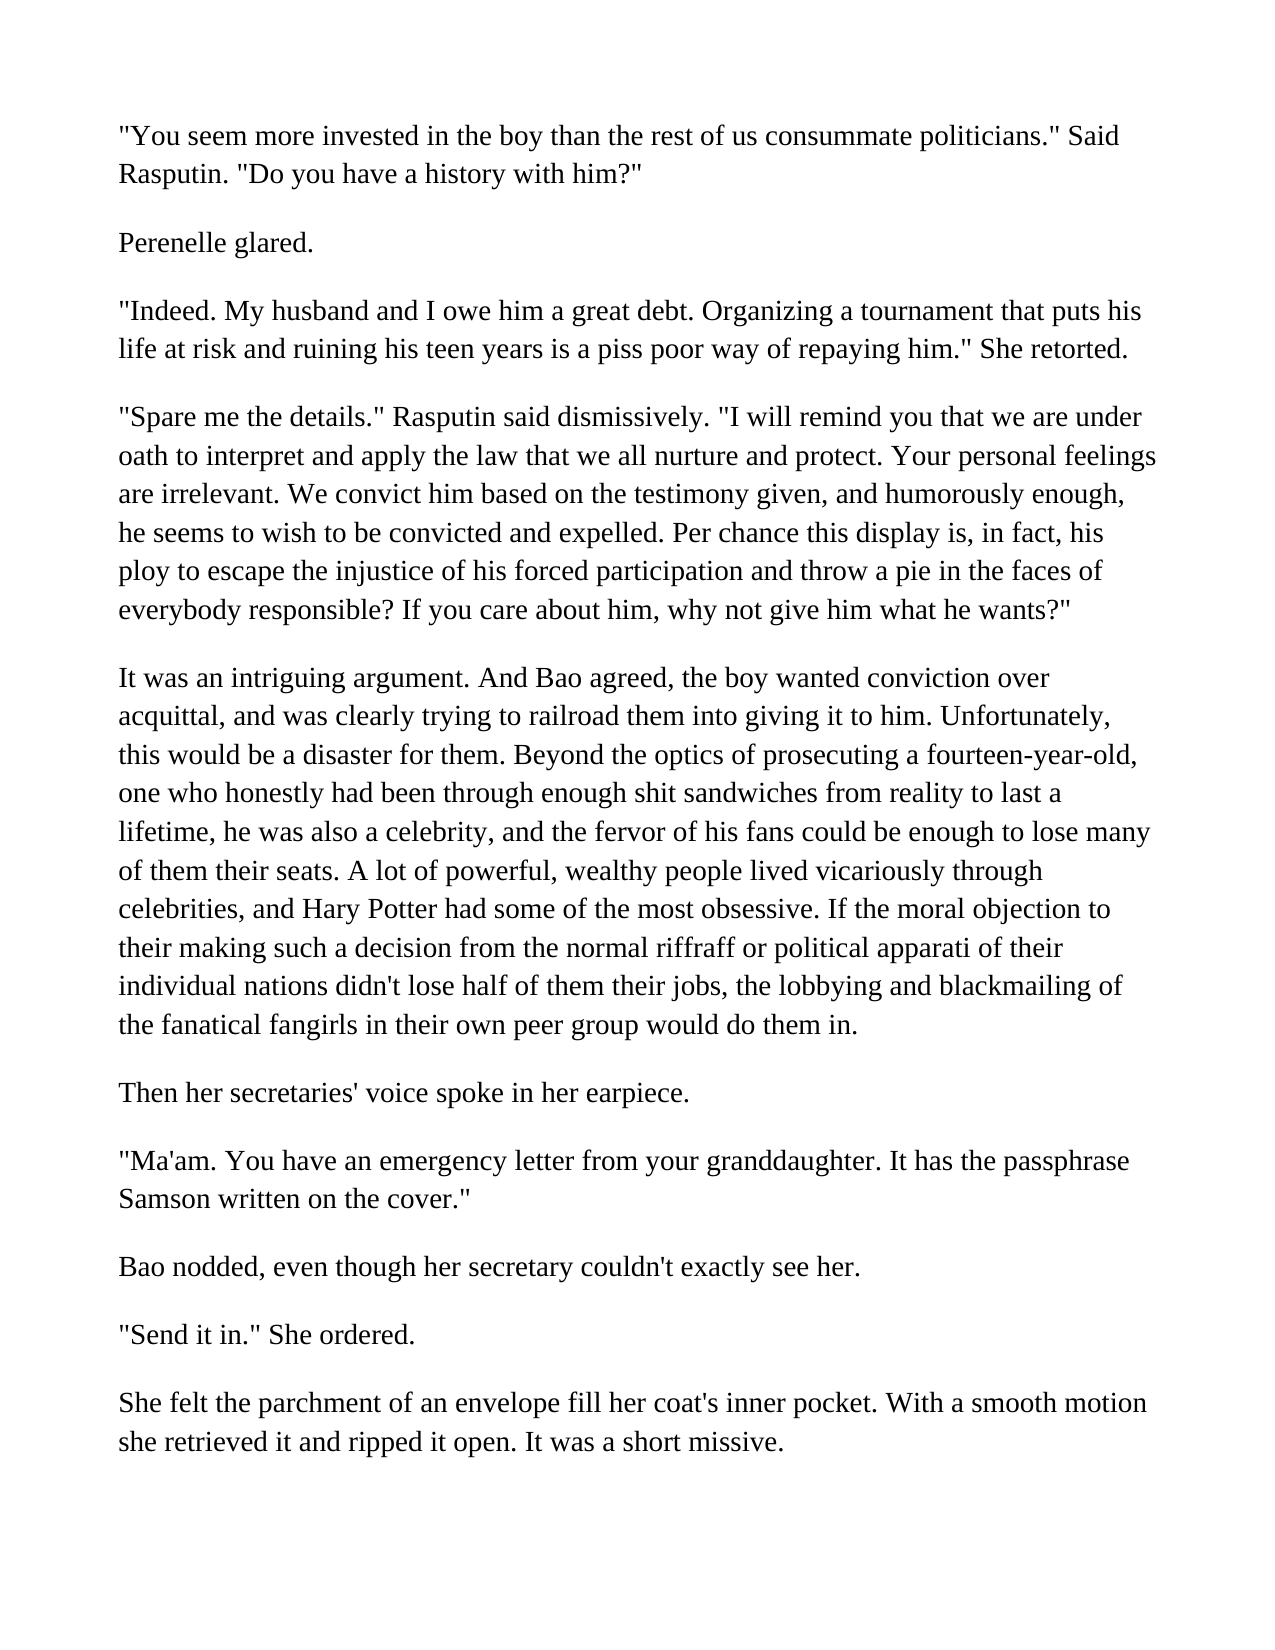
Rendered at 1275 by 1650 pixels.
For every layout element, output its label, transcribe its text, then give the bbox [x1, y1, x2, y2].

text "Indeed. My husband and I owe him a great debt. Organizing a tournament that puts his life at risk and ruining his teen years is a piss poor way of repaying him." She retorted. [118, 293, 1157, 365]
text Bao nodded, even though her secretary couldn't exactly see her. [118, 1249, 1157, 1283]
text "You seem more invested in the boy than the rest of us consummate politicians." Said Rasputin. "Do you have a history with him?" [118, 118, 1157, 190]
text "Send it in." She ordered. [118, 1317, 1157, 1351]
text "Ma'am. You have an emergency letter from your granddaughter. It has the passphrase Samson written on the cover." [118, 1143, 1157, 1215]
text "Spare me the details." Rasputin said dismissively. "I will remind you that we are under oath to interpret and apply the law that we all nurture and protect. Your personal feelings are irrelevant. We convict him based on the testimony given, and humorously enough, he seems to wish to be convicted and expelled. Per chance this display is, in fact, his ploy to escape the injustice of his forced participation and throw a pie in the faces of everybody responsible? If you care about him, why not give him what he wants?" [118, 399, 1157, 626]
text Then her secretaries' voice spoke in her earpiece. [118, 1075, 1157, 1108]
text Perenelle glared. [118, 225, 1157, 258]
text She felt the parchment of an envelope fill her coat's inner pocket. With a smooth motion she retrieved it and ripped it open. It was a short missive. [118, 1386, 1157, 1458]
text It was an intriguing argument. And Bao agreed, the boy wanted conviction over acquittal, and was clearly trying to railroad them into giving it to him. Unfortunately, this would be a disaster for them. Beyond the optics of prosecuting a fourteen-year-old, one who honestly had been through enough shit sandwiches from reality to last a lifetime, he was also a celebrity, and the fervor of his fans could be enough to lose many of them their seats. A lot of powerful, wealthy people lived vicariously through celebrities, and Hary Potter had some of the most obsessive. If the moral objection to their making such a decision from the normal riffraff or political apparati of their individual nations didn't lose half of them their jobs, the lobbying and blackmailing of the fanatical fangirls in their own peer group would do them in. [118, 660, 1157, 1040]
